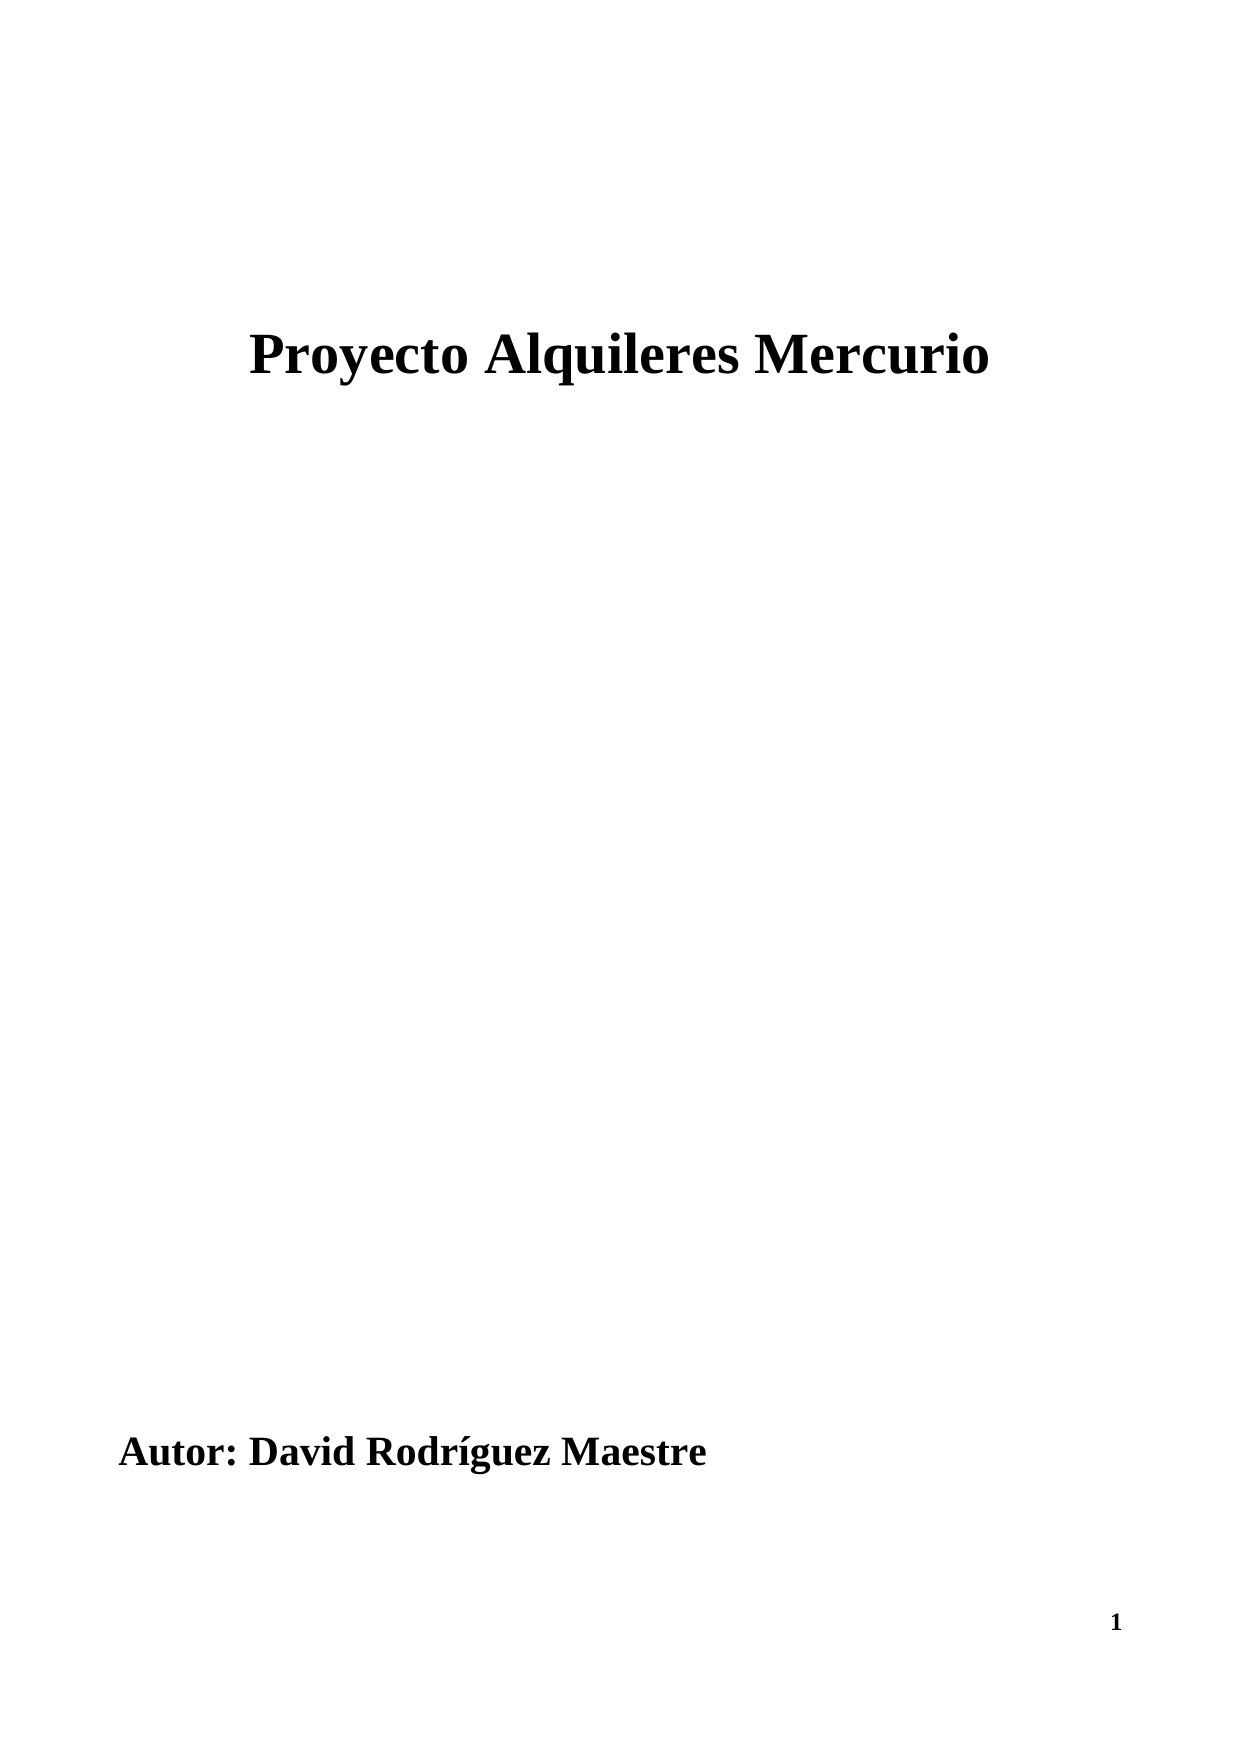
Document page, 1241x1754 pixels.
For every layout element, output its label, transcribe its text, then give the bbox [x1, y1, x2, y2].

text Proyecto Alquileres Mercurio [118, 319, 1122, 386]
text Autor: David Rodríguez Maestre [118, 1426, 1122, 1474]
